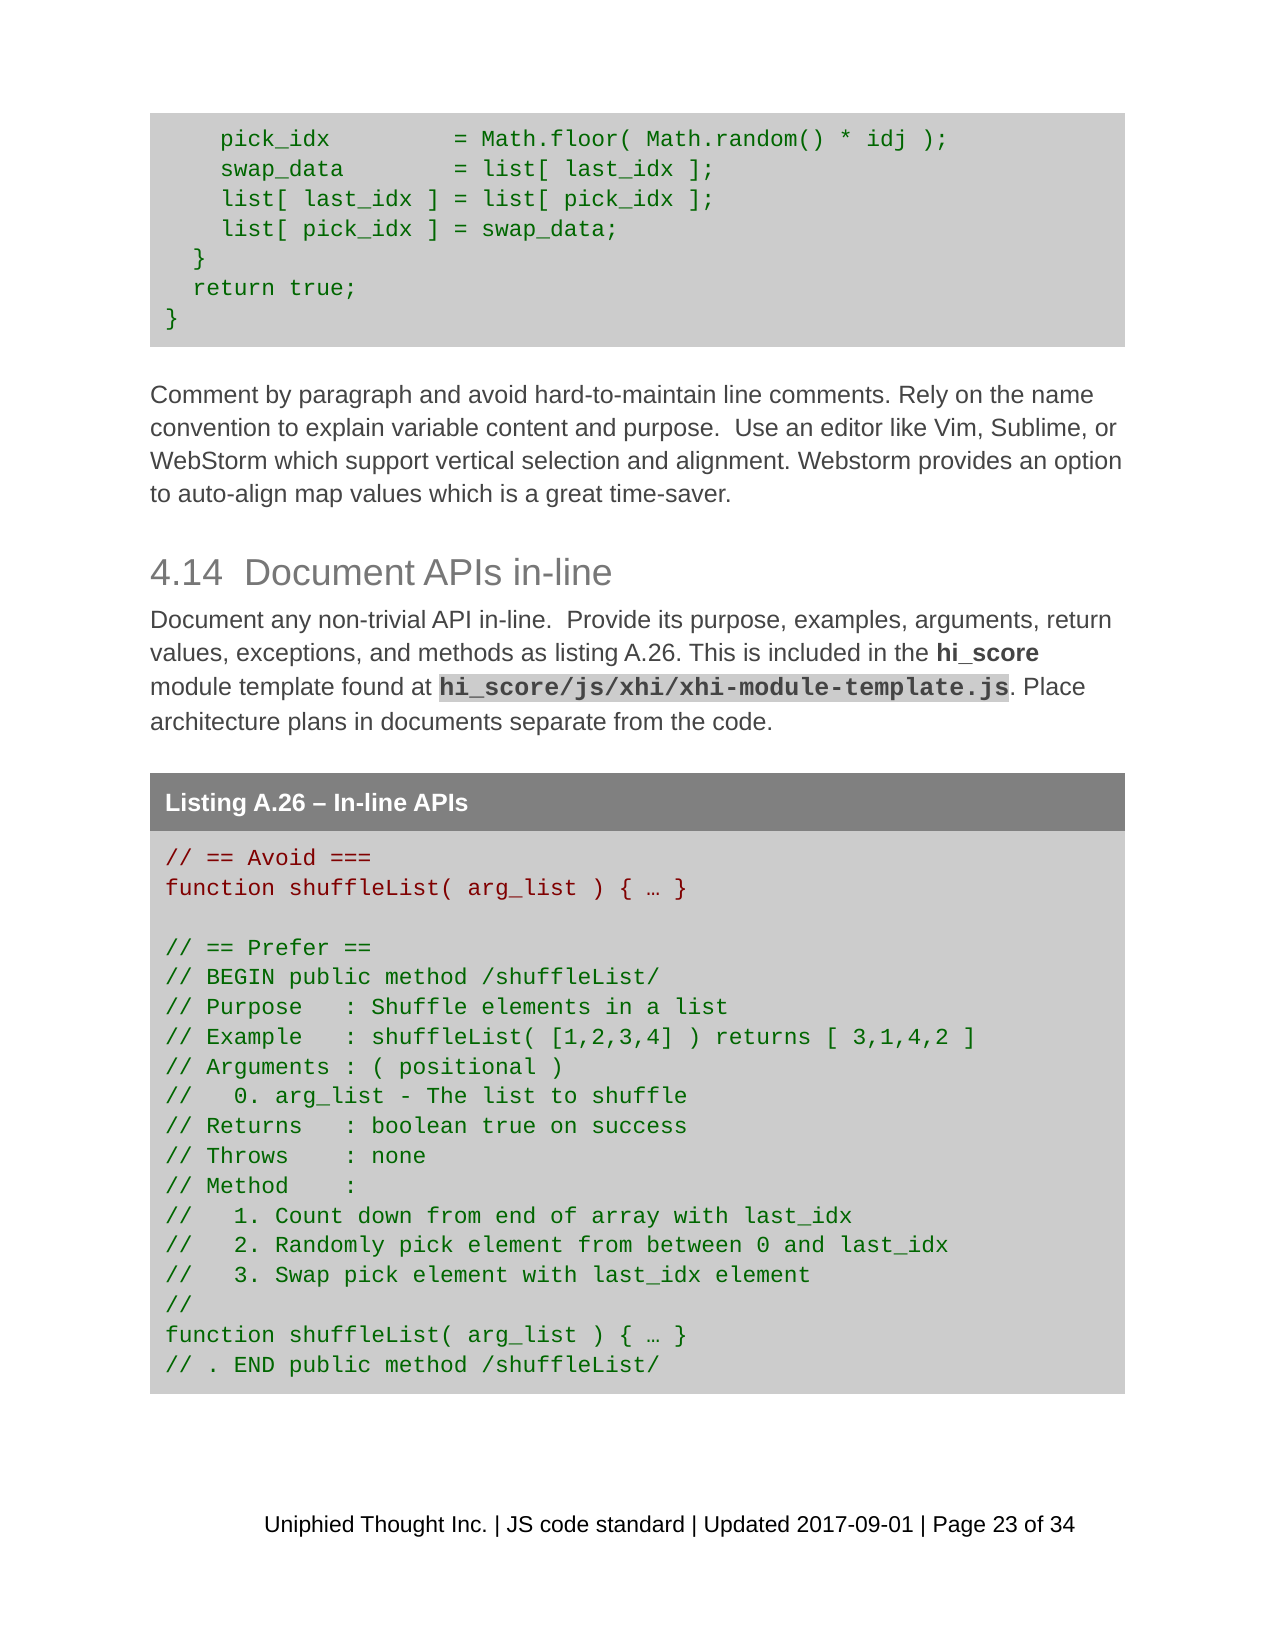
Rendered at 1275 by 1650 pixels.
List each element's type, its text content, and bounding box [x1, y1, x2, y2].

text Comment by paragraph and avoid hard-to-maintain line comments. Rely on the name convention to explain variable content and purpose. Use an editor like Vim, Sublime, or WebStorm which support vertical selection and alignment. Webstorm provides an option to auto-align map values which is a great time-saver. [150, 380, 1125, 508]
text Document any non-trivial API in-line. Provide its purpose, examples, arguments, return values, exceptions, and methods as listing A.26. This is included in the hi_score module template found at hi_score/js/xhi/xhi-module-template.js. Place architecture plans in documents separate from the code. [150, 605, 1125, 735]
table_header Listing A.26 – In-line APIs [150, 773, 1125, 831]
table_cell pick_idx = Math.floor( Math.random() * idj ); swap_data = list[ last_idx ]; list[ last_idx ] = list[ pick_idx ]; list[ pick_idx ] = swap_data; } return true; } [150, 113, 1125, 347]
table_cell // == Avoid === function shuffleList( arg_list ) { … } // == Prefer == // BEGIN public method /shuffleList/ // Purpose : Shuffle elements in a list // Example : shuffleList( [1,2,3,4] ) returns [ 3,1,4,2 ] // Arguments : ( positional ) // 0. arg_list - The list to shuffle // Returns : boolean true on success // Throws : none // Method : // 1. Count down from end of array with last_idx // 2. Randomly pick element from between 0 and last_idx // 3. Swap pick element with last_idx element // function shuffleList( arg_list ) { … } // . END public method /shuffleList/ [150, 831, 1125, 1394]
subtitle Document APIs in-line [150, 550, 1125, 593]
